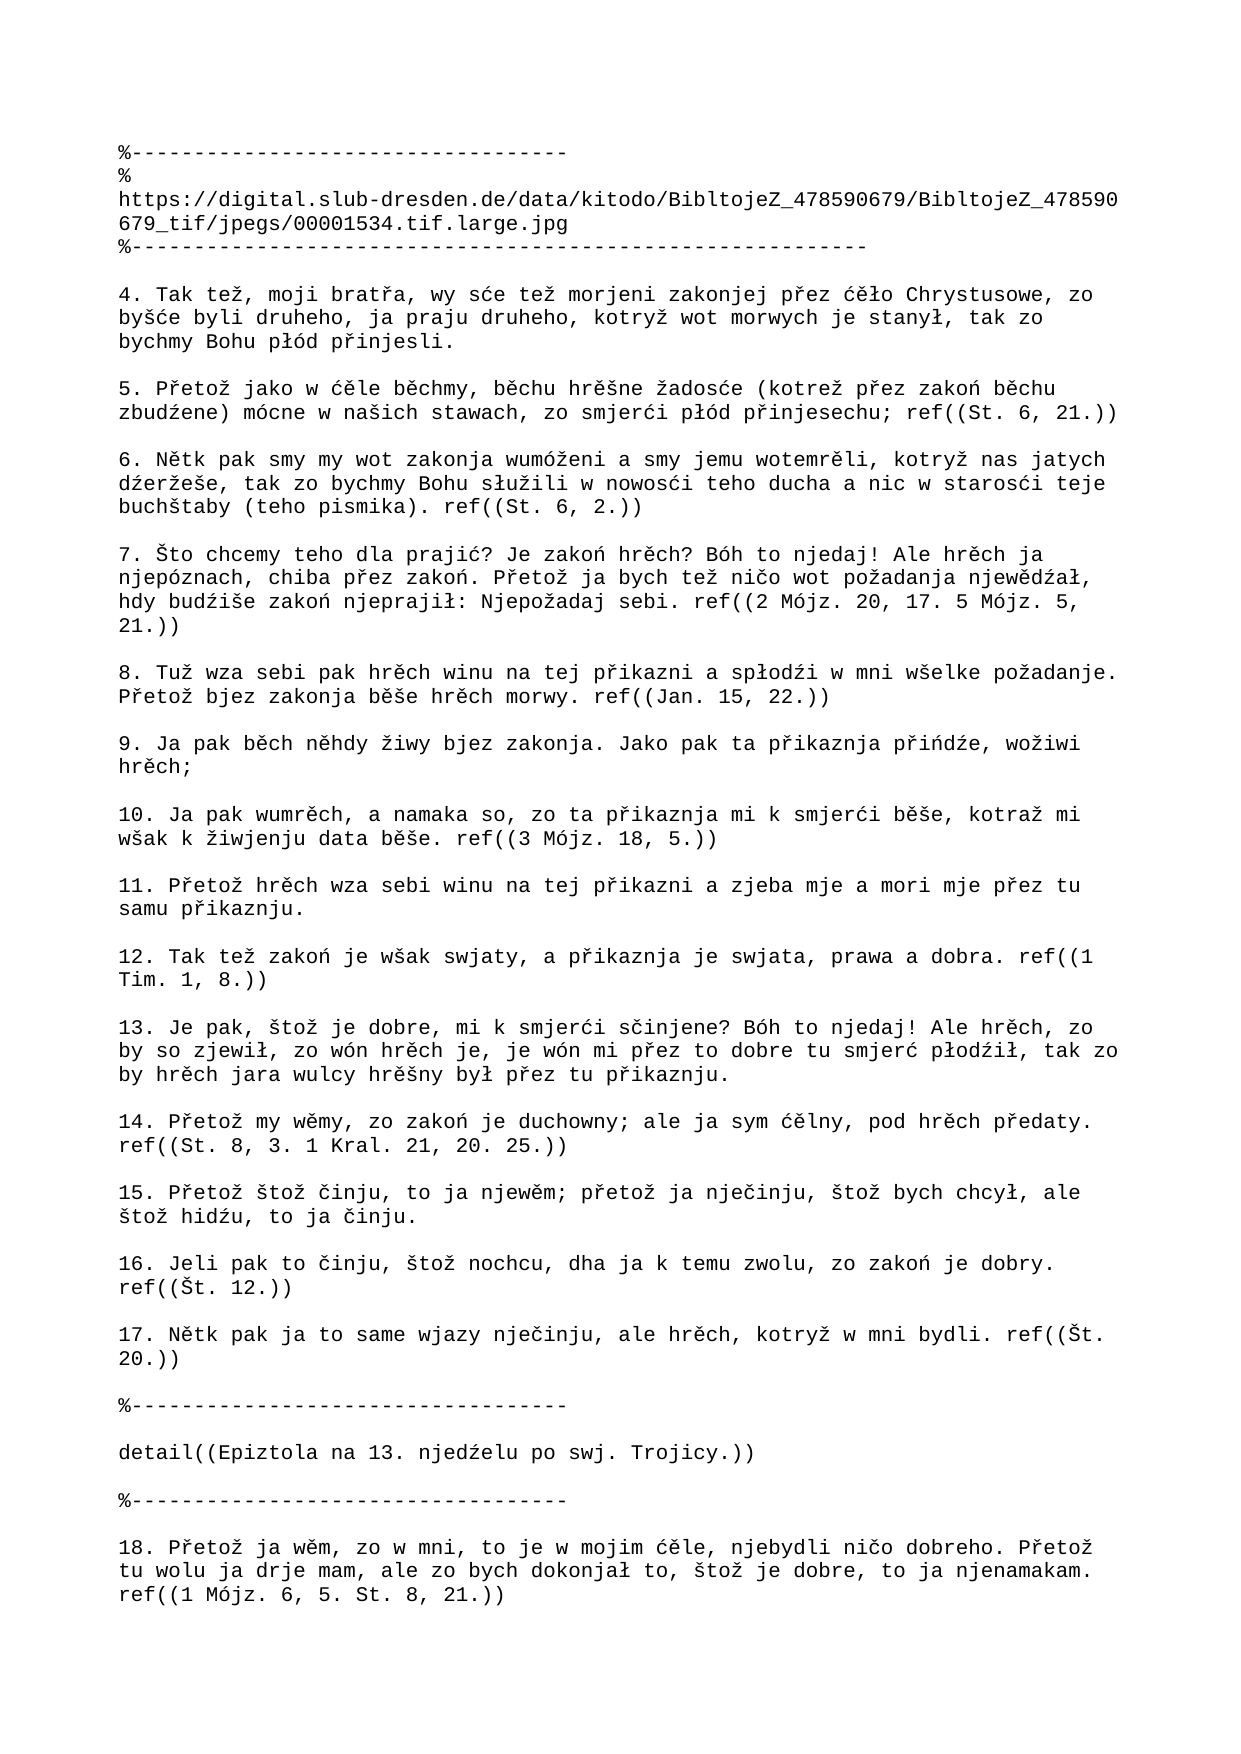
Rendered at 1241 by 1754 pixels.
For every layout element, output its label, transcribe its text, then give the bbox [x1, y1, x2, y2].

text 7. Što chcemy teho dla prajić? Je zakoń hrěch? Bóh to njedaj! Ale hrěch ja njepóznach, chiba přez zakoń. Přetož ja bych tež ničo wot požadanja njewědźał, hdy budźiše zakoń njeprajił: Njepožadaj sebi. ref((2 Mójz. 20, 17. 5 Mójz. 5, 21.)) [118, 544, 1122, 638]
text 8. Tuž wza sebi pak hrěch winu na tej přikazni a spłodźi w mni wšelke požadanje. Přetož bjez zakonja běše hrěch morwy. ref((Jan. 15, 22.)) [118, 662, 1122, 709]
text detail((Epiztola na 13. njedźelu po swj. Trojicy.)) [118, 1442, 1122, 1466]
text 12. Tak tež zakoń je wšak swjaty, a přikaznja je swjata, prawa a dobra. ref((1 Tim. 1, 8.)) [118, 946, 1122, 993]
text 4. Tak tež, moji bratřa, wy sće tež morjeni zakonjej přez ćěło Chrystusowe, zo byšće byli druheho, ja praju druheho, kotryž wot morwych je stanył, tak zo bychmy Bohu płód přinjesli. [118, 284, 1122, 354]
text 14. Přetož my wěmy, zo zakoń je duchowny; ale ja sym ćělny, pod hrěch předaty. ref((St. 8, 3. 1 Kral. 21, 20. 25.)) [118, 1111, 1122, 1158]
text %----------------------------------- [118, 1489, 1122, 1513]
text %----------------------------------- [118, 1395, 1122, 1419]
text 10. Ja pak wumrěch, a namaka so, zo ta přikaznja mi k smjerći běše, kotraž mi wšak k žiwjenju data běše. ref((3 Mójz. 18, 5.)) [118, 804, 1122, 851]
text 9. Ja pak běch něhdy žiwy bjez zakonja. Jako pak ta přikaznja přińdźe, wožiwi hrěch; [118, 733, 1122, 780]
text 17. Nětk pak ja to same wjazy nječinju, ale hrěch, kotryž w mni bydli. ref((Št. 20.)) [118, 1324, 1122, 1371]
text 11. Přetož hrěch wza sebi winu na tej přikazni a zjeba mje a mori mje přez tu samu přikaznju. [118, 875, 1122, 922]
text %----------------------------------------------------------- [118, 236, 1122, 260]
text %----------------------------------- [118, 142, 1122, 165]
text % https://digital.slub-dresden.de/data/kitodo/BibltojeZ_478590679/BibltojeZ_478590679_tif/jpegs/00001534.tif.large.jpg [118, 165, 1122, 236]
text 13. Je pak, štož je dobre, mi k smjerći sčinjene? Bóh to njedaj! Ale hrěch, zo by so zjewił, zo wón hrěch je, je wón mi přez to dobre tu smjerć płodźił, tak zo by hrěch jara wulcy hrěšny był přez tu přikaznju. [118, 1017, 1122, 1088]
text 18. Přetož ja wěm, zo w mni, to je w mojim ćěle, njebydli ničo dobreho. Přetož tu wolu ja drje mam, ale zo bych dokonjał to, štož je dobre, to ja njenamakam. ref((1 Mójz. 6, 5. St. 8, 21.)) [118, 1537, 1122, 1608]
text 16. Jeli pak to činju, štož nochcu, dha ja k temu zwolu, zo zakoń je dobry. ref((Št. 12.)) [118, 1253, 1122, 1300]
text 5. Přetož jako w ćěle běchmy, běchu hrěšne žadosće (kotrež přez zakoń běchu zbudźene) mócne w našich stawach, zo smjerći płód přinjesechu; ref((St. 6, 21.)) [118, 378, 1122, 426]
text 15. Přetož štož činju, to ja njewěm; přetož ja nječinju, štož bych chcył, ale štož hidźu, to ja činju. [118, 1182, 1122, 1229]
text 6. Nětk pak smy my wot zakonja wumóženi a smy jemu wotemrěli, kotryž nas jatych dźeržeše, tak zo bychmy Bohu słužili w nowosći teho ducha a nic w starosći teje buchštaby (teho pismika). ref((St. 6, 2.)) [118, 449, 1122, 520]
